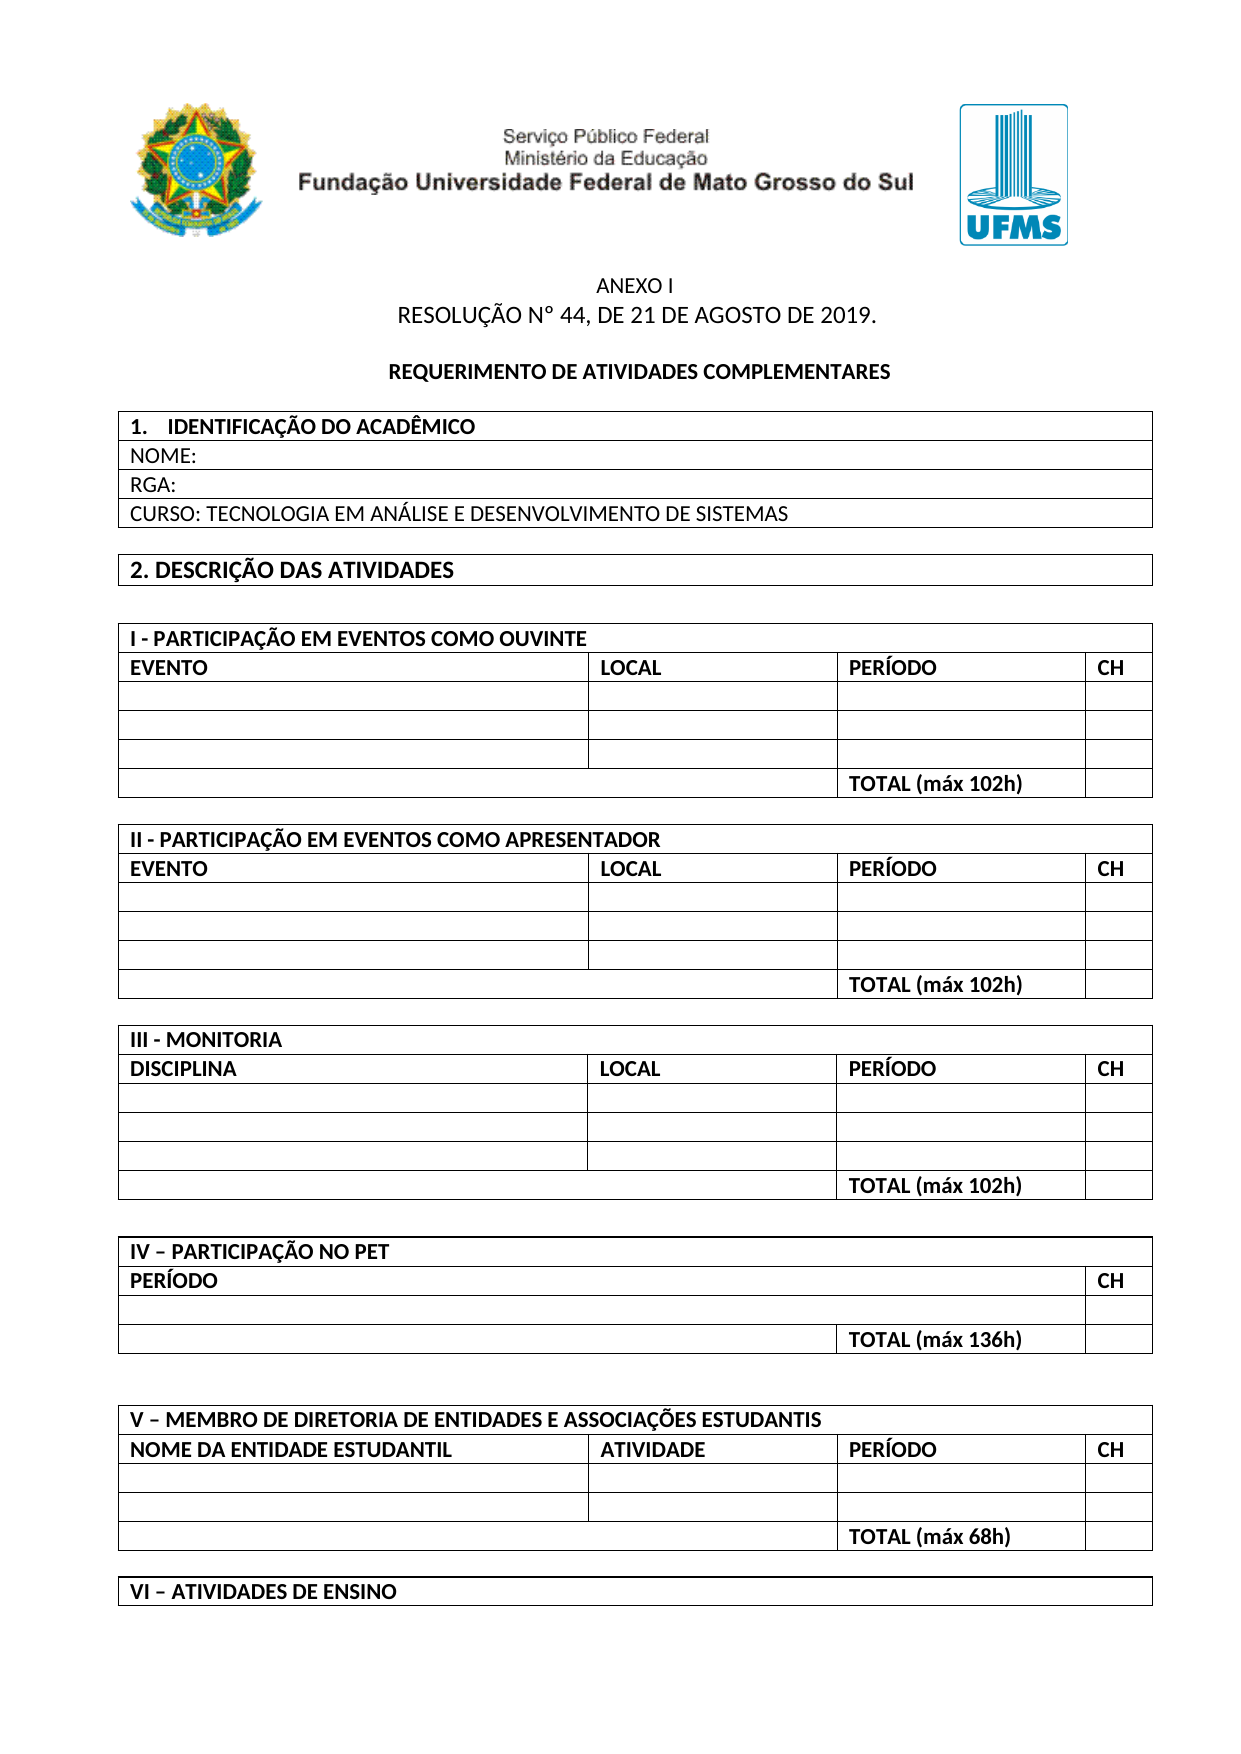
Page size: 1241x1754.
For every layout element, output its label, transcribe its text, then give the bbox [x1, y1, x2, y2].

table_cell DISCIPLINA [119, 1055, 587, 1083]
table_cell [119, 769, 837, 797]
table_header III - MONITORIA [119, 1026, 1152, 1053]
table_cell [589, 883, 837, 911]
table_header I - PARTICIPAÇÃO EM EVENTOS COMO OUVINTE [119, 624, 1152, 652]
table_cell LOCAL [589, 653, 837, 681]
table_cell TOTAL (máx 102h) [837, 1171, 1085, 1199]
table_cell CH [1086, 1055, 1152, 1083]
table_header V – MEMBRO DE DIRETORIA DE ENTIDADES E ASSOCIAÇÕES ESTUDANTIS [119, 1406, 1152, 1434]
table_cell [1086, 970, 1152, 998]
table_cell PERÍODO [119, 1267, 1085, 1294]
table_cell [119, 682, 588, 710]
table_cell [1086, 1493, 1152, 1521]
table_cell RGA: [119, 470, 1152, 498]
table_cell [838, 1464, 1085, 1492]
table_cell [1086, 912, 1152, 940]
table_header IDENTIFICAÇÃO DO ACADÊMICO [119, 412, 1152, 440]
table_cell [119, 883, 588, 911]
table_header VI – ATIVIDADES DE ENSINO [119, 1578, 1152, 1605]
table_cell [1086, 1084, 1152, 1112]
table_cell [119, 740, 588, 768]
table_cell [589, 912, 837, 940]
table_cell [1086, 769, 1152, 797]
text RESOLUÇÃO Nº 44, DE 21 DE AGOSTO DE 2019. [118, 299, 1152, 329]
table_cell [119, 1464, 588, 1492]
table_cell ATIVIDADE [589, 1435, 837, 1463]
table_cell [1086, 941, 1152, 969]
table_cell PERÍODO [838, 653, 1085, 681]
table_cell [119, 1325, 836, 1353]
table_cell TOTAL (máx 102h) [838, 970, 1085, 998]
table_cell [589, 1464, 837, 1492]
picture [962, 106, 1068, 246]
table_cell EVENTO [119, 854, 588, 882]
table_header IV – PARTICIPAÇÃO NO PET [119, 1238, 1152, 1266]
table_cell [119, 912, 588, 940]
text ANEXO I [118, 271, 1152, 299]
table_cell [1086, 1171, 1152, 1199]
table_cell [119, 1171, 836, 1199]
table_cell [1086, 1522, 1152, 1550]
table_cell [119, 1113, 587, 1141]
table_cell [837, 1142, 1085, 1170]
table_cell [119, 1296, 1085, 1324]
table_cell [838, 711, 1085, 739]
picture [130, 103, 263, 237]
table_cell PERÍODO [838, 1435, 1085, 1463]
table_cell [1086, 1464, 1152, 1492]
table_cell [1086, 1325, 1152, 1353]
table_cell [589, 711, 837, 739]
table_cell [1086, 740, 1152, 768]
table_cell CH [1086, 1435, 1152, 1463]
table_cell [588, 1113, 836, 1141]
table_cell TOTAL (máx 102h) [838, 769, 1085, 797]
table_cell [837, 1084, 1085, 1112]
table_cell [838, 1493, 1085, 1521]
table_cell [119, 1084, 587, 1112]
table_header REQUERIMENTO DE ATIVIDADES COMPLEMENTARES [123, 358, 1151, 386]
table_cell [119, 1522, 837, 1550]
table_cell [837, 1113, 1085, 1141]
table_cell [588, 1084, 836, 1112]
table_header 2. DESCRIÇÃO DAS ATIVIDADES [119, 555, 1152, 585]
table_cell [838, 912, 1085, 940]
table_cell [119, 970, 837, 998]
table_cell TOTAL (máx 68h) [838, 1522, 1085, 1550]
table_cell CURSO: TECNOLOGIA EM ANÁLISE E DESENVOLVIMENTO DE SISTEMAS [119, 499, 1152, 527]
table_cell CH [1086, 653, 1152, 681]
table_cell LOCAL [588, 1055, 836, 1083]
table_cell [589, 1493, 837, 1521]
table_cell [588, 1142, 836, 1170]
table_cell [838, 941, 1085, 969]
table_cell [1086, 1113, 1152, 1141]
table_cell [119, 1493, 588, 1521]
table_cell NOME DA ENTIDADE ESTUDANTIL [119, 1435, 588, 1463]
table_cell NOME: [119, 441, 1152, 469]
table_cell EVENTO [119, 653, 588, 681]
table_cell [1086, 682, 1152, 710]
table_cell [119, 1142, 587, 1170]
table_cell LOCAL [589, 854, 837, 882]
table_cell [838, 740, 1085, 768]
table_cell [119, 941, 588, 969]
table_cell [119, 711, 588, 739]
table_cell PERÍODO [838, 854, 1085, 882]
table_cell [1086, 1142, 1152, 1170]
table_cell [589, 740, 837, 768]
table_header II - PARTICIPAÇÃO EM EVENTOS COMO APRESENTADOR [119, 825, 1152, 853]
table_cell PERÍODO [837, 1055, 1085, 1083]
table_cell TOTAL (máx 136h) [837, 1325, 1085, 1353]
table_cell CH [1086, 854, 1152, 882]
table_cell CH [1086, 1267, 1152, 1294]
picture [298, 129, 913, 195]
table_cell [1086, 883, 1152, 911]
table_cell [838, 682, 1085, 710]
table_cell [589, 682, 837, 710]
table_cell [1086, 1296, 1152, 1324]
table_cell [1086, 711, 1152, 739]
table_cell [838, 883, 1085, 911]
table_cell [589, 941, 837, 969]
